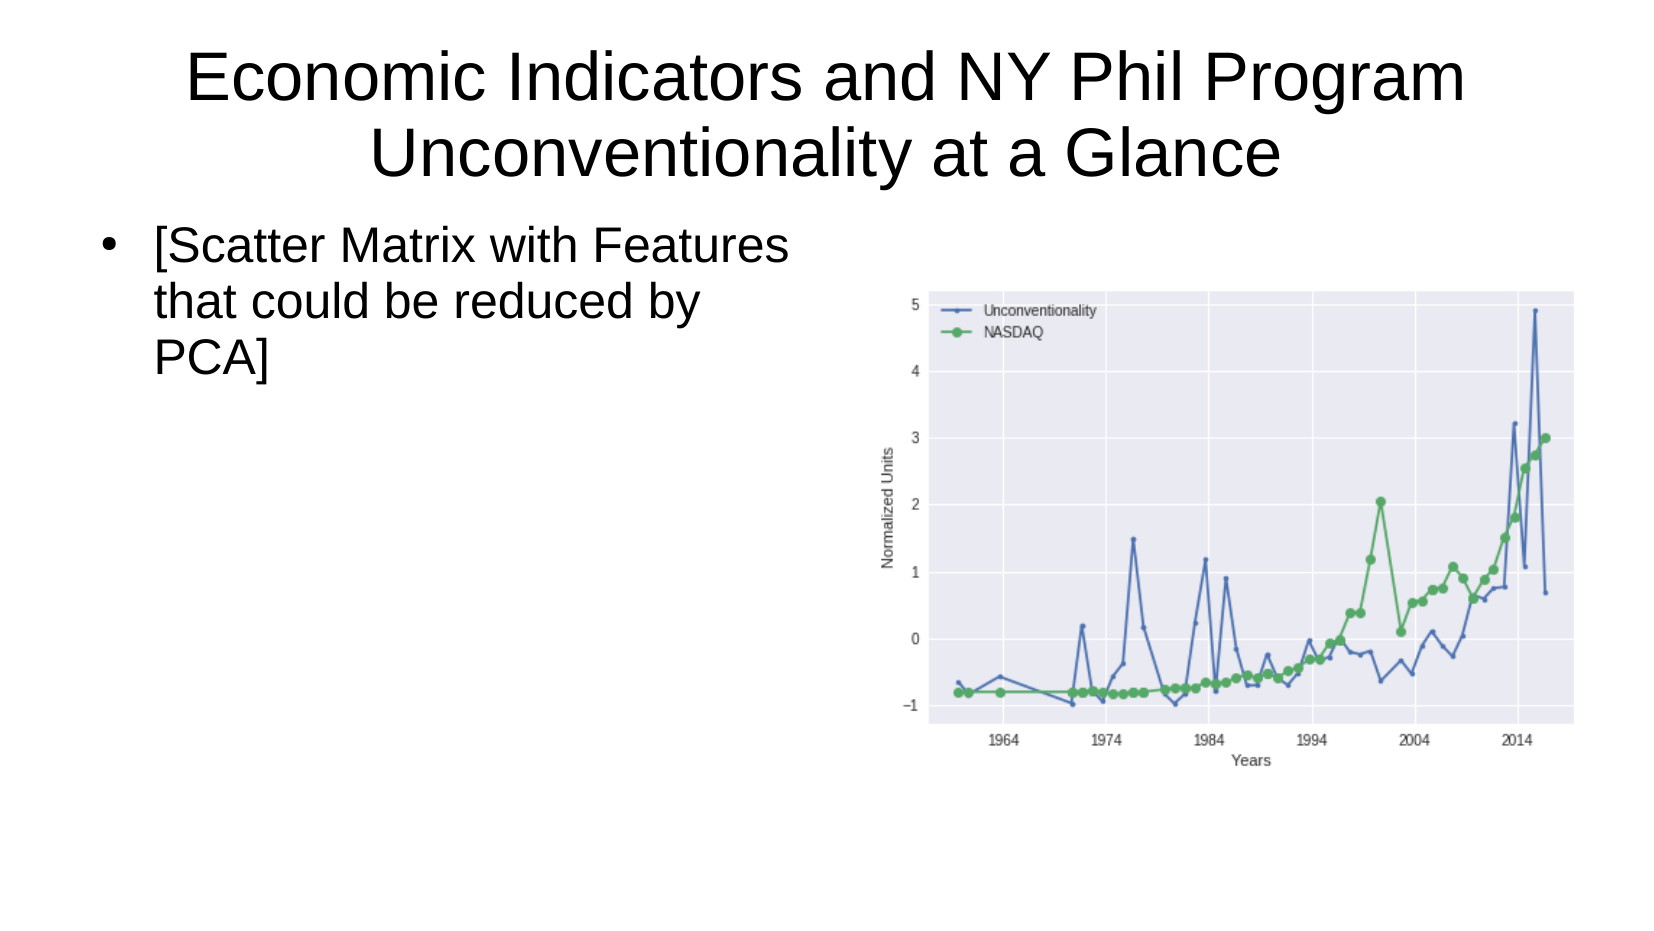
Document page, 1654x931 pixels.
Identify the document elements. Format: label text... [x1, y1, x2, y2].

title Economic Indicators and NY Phil Program Unconventionality at a Glance [82, 37, 1571, 193]
list [Scatter Matrix with Features that could be reduced by PCA] [82, 217, 809, 758]
picture [825, 222, 1654, 796]
